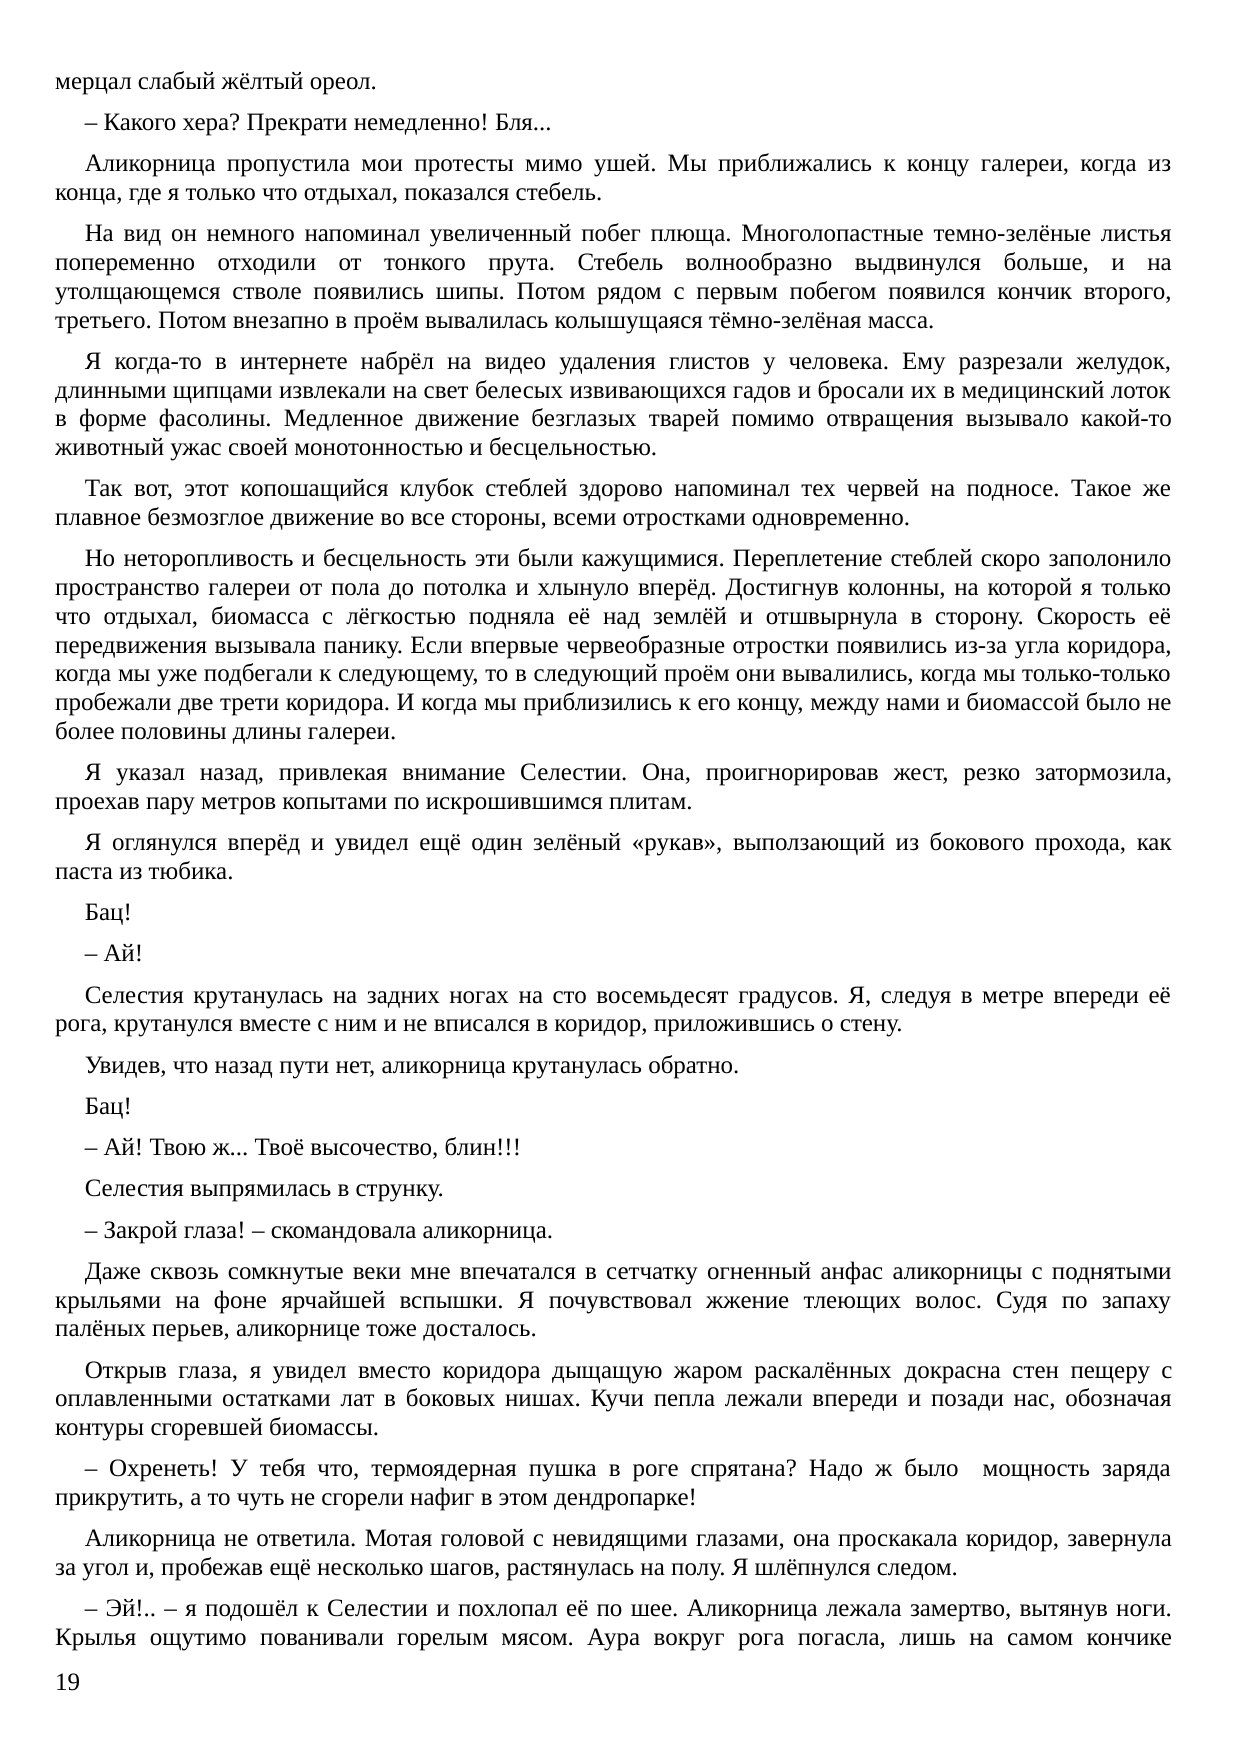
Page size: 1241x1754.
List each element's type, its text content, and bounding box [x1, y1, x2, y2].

text Даже сквозь сомкнутые веки мне впечатался в сетчатку огненный анфас аликорницы с поднятыми крыльями на фоне ярчайшей вспышки. Я почувствовал жжение тлеющих волос. Судя по запаху палёных перьев, аликорнице тоже досталось. [55, 1256, 1173, 1342]
text Бац! [55, 1091, 1173, 1120]
text Селестия выпрямилась в струнку. [55, 1173, 1173, 1202]
text Я оглянулся вперёд и увидел ещё один зелёный «рукав», выползающий из бокового прохода, как паста из тюбика. [55, 827, 1173, 885]
text – Ай! Твою ж... Твоё высочество, блин!!! [55, 1132, 1173, 1161]
text Открыв глаза, я увидел вместо коридора дыщащую жаром раскалённых докрасна стен пещеру с оплавленными остатками лат в боковых нишах. Кучи пепла лежали впереди и позади нас, обозначая контуры сгоревшей биомассы. [55, 1355, 1173, 1441]
text Я когда-то в интернете набрёл на видео удаления глистов у человека. Ему разрезали желудок, длинными щипцами извлекали на свет белесых извивающихся гадов и бросали их в медицинский лоток в форме фасолины. Медленное движение безглазых тварей помимо отвращения вызывало какой-то животный ужас своей монотонностью и бесцельностью. [55, 346, 1173, 461]
text – Эй!.. – я подошёл к Селестии и похлопал её по шее. Аликорница лежала замертво, вытянув ноги. Крылья ощутимо пованивали горелым мясом. Аура вокруг рога погасла, лишь на самом кончике [55, 1593, 1173, 1651]
text Но неторопливость и бесцельность эти были кажущимися. Переплетение стеблей скоро заполонило пространство галереи от пола до потолка и хлынуло вперёд. Достигнув колонны, на которой я только что отдыхал, биомасса с лёгкостью подняла её над землёй и отшвырнула в сторону. Скорость её передвижения вызывала панику. Если впервые червеобразные отростки появились из-за угла коридора, когда мы уже подбегали к следующему, то в следующий проём они вывалились, когда мы только-только пробежали две трети коридора. И когда мы приблизились к его концу, между нами и биомассой было не более половины длины галереи. [55, 543, 1173, 745]
text – Ай! [55, 938, 1173, 967]
text Аликорница не ответила. Мотая головой с невидящими глазами, она проскакала коридор, завернула за угол и, пробежав ещё несколько шагов, растянулась на полу. Я шлёпнулся следом. [55, 1523, 1173, 1581]
text Бац! [55, 897, 1173, 926]
text – Закрой глаза! – скомандовала аликорница. [55, 1215, 1173, 1243]
text – Какого хера? Прекрати немедленно! Бля... [55, 107, 1173, 136]
text На вид он немного напоминал увеличенный побег плюща. Многолопастные темно-зелёные листья попеременно отходили от тонкого прута. Стебель волнообразно выдвинулся больше, и на утолщающемся стволе появились шипы. Потом рядом с первым побегом появился кончик второго, третьего. Потом внезапно в проём вывалилась колышущаяся тёмно-зелёная масса. [55, 218, 1173, 333]
text Так вот, этот копошащийся клубок стеблей здорово напоминал тех червей на подносе. Такое же плавное безмозглое движение во все стороны, всеми отростками одновременно. [55, 473, 1173, 531]
text Селестия крутанулась на задних ногах на сто восемьдесят градусов. Я, следуя в метре впереди её рога, крутанулся вместе с ним и не вписался в коридор, приложившись о стену. [55, 980, 1173, 1037]
text мерцал слабый жёлтый ореол. [55, 66, 1173, 95]
text Аликорница пропустила мои протесты мимо ушей. Мы приближались к концу галереи, когда из конца, где я только что отдыхал, показался стебель. [55, 148, 1173, 206]
text – Охренеть! У тебя что, термоядерная пушка в роге спрятана? Надо ж было мощность заряда прикрутить, а то чуть не сгорели нафиг в этом дендропарке! [55, 1453, 1173, 1511]
text Увидев, что назад пути нет, аликорница крутанулась обратно. [55, 1050, 1173, 1078]
text Я указал назад, привлекая внимание Селестии. Она, проигнорировав жест, резко затормозила, проехав пару метров копытами по искрошившимся плитам. [55, 757, 1173, 815]
